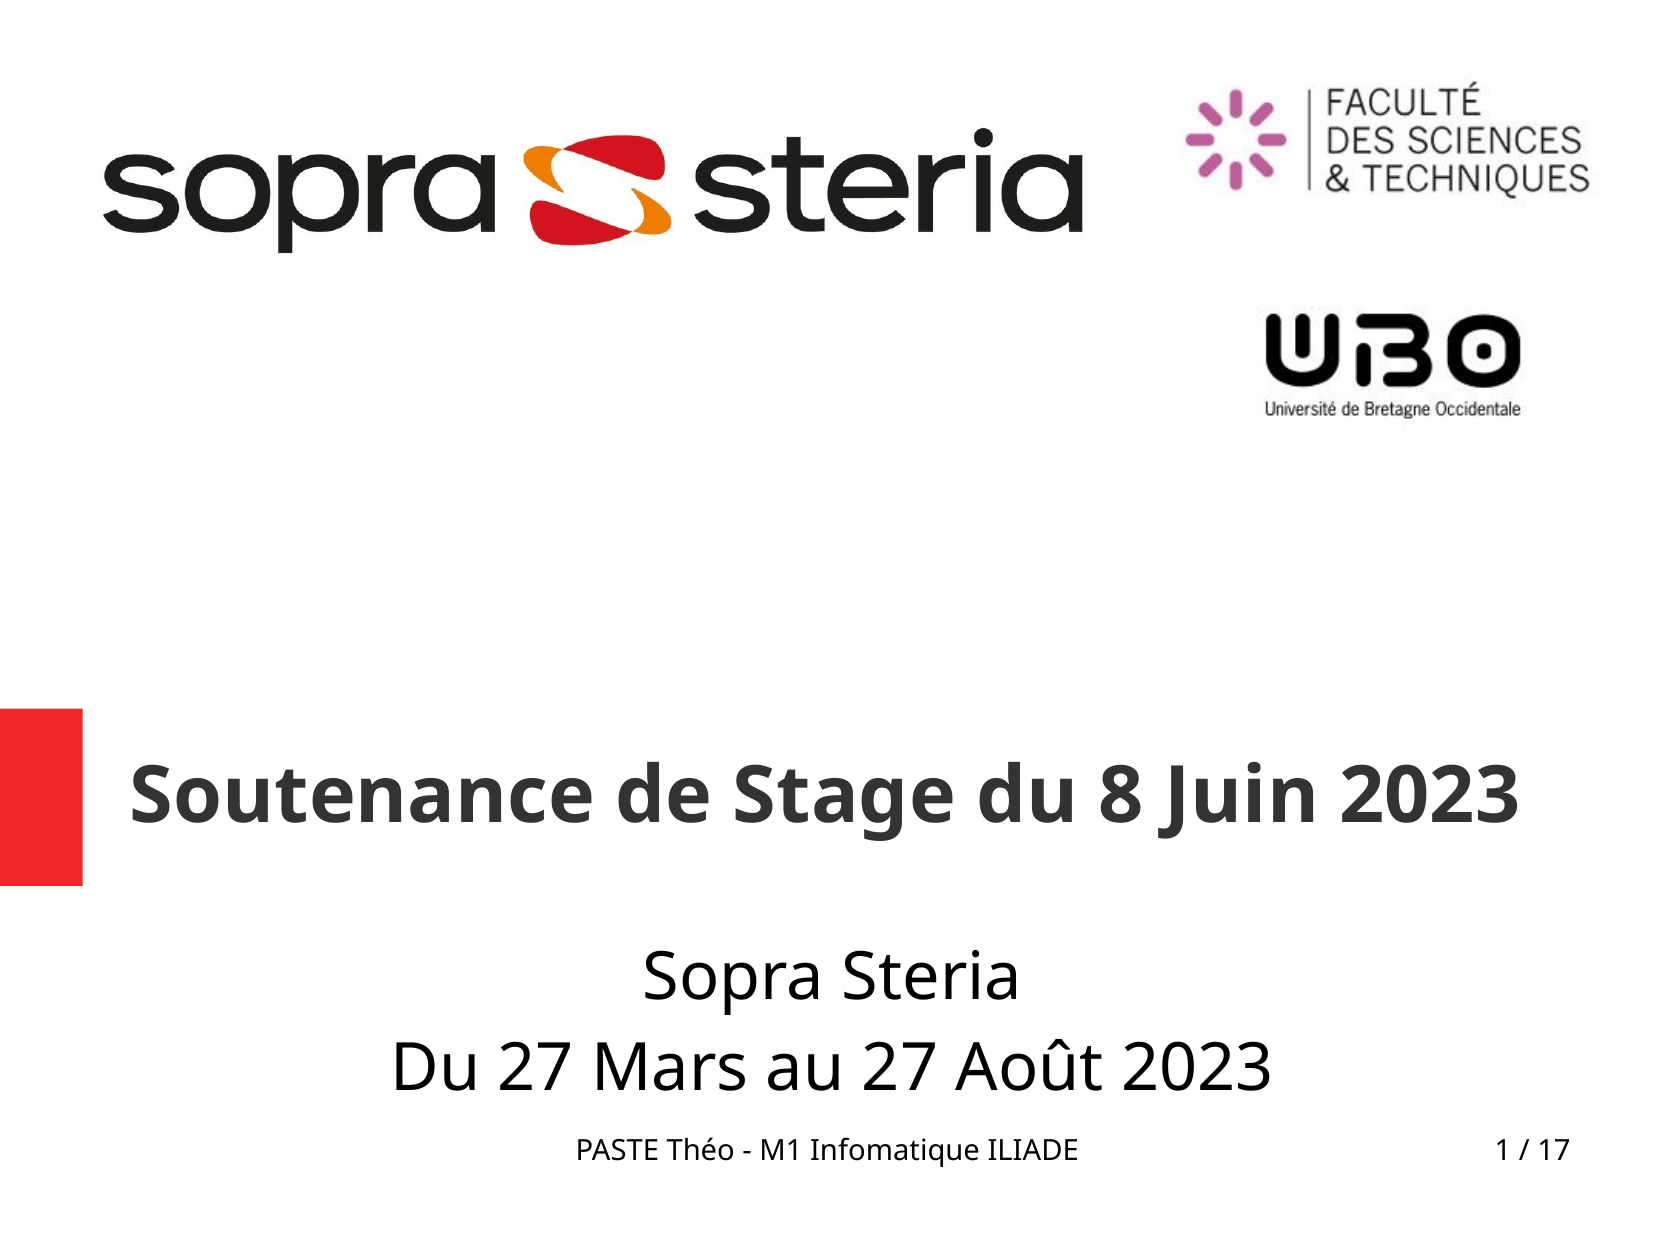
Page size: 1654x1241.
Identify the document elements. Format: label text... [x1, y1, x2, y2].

picture [27, 23, 1619, 485]
title Soutenance de Stage du 8 Juin 2023 [129, 673, 1536, 910]
subtitle Sopra Steria Du 27 Mars au 27 Août 2023 [129, 928, 1536, 1111]
